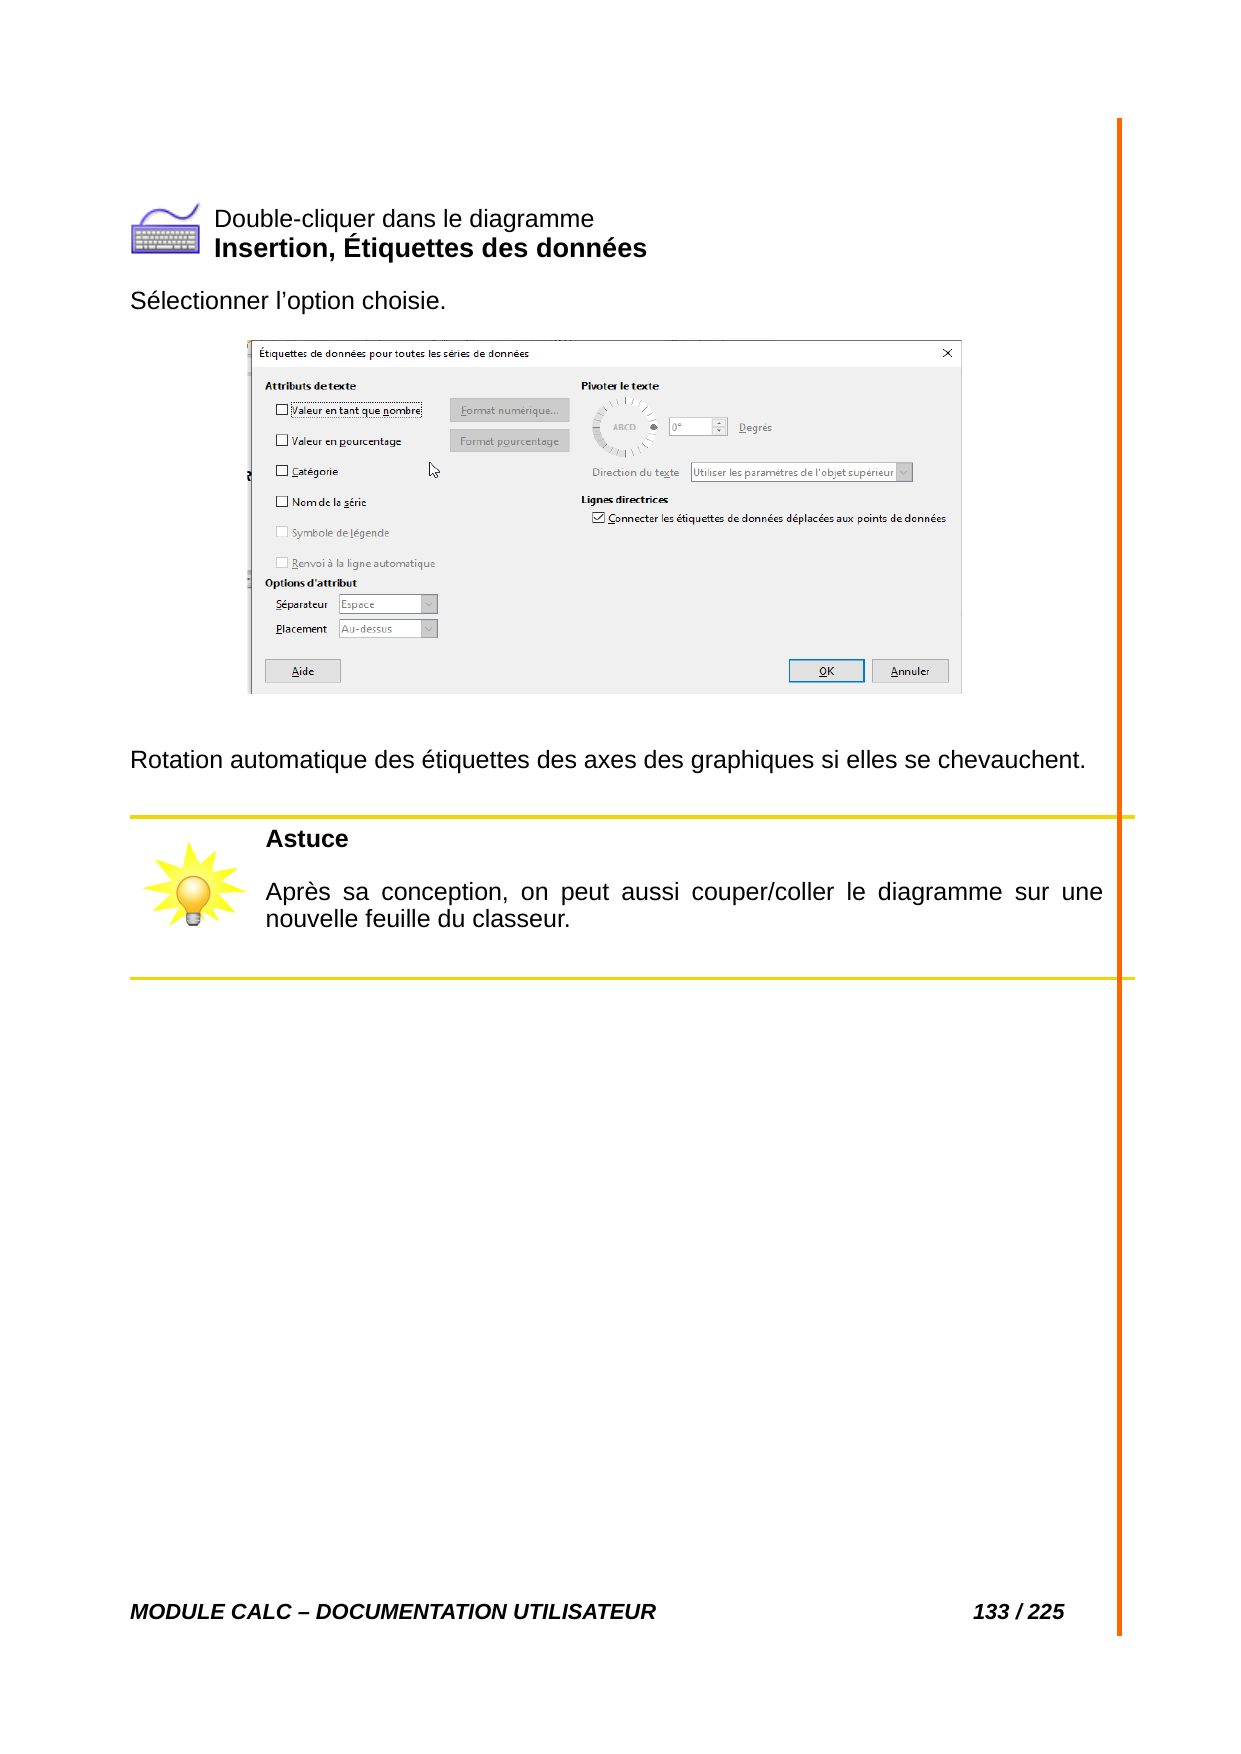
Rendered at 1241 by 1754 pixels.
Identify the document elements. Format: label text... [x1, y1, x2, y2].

table_header Astuce Après sa conception, on peut aussi couper/coller le diagramme sur une nouvelle feuille du classeur. [260, 819, 1117, 977]
picture [247, 340, 962, 694]
text Rotation automatique des étiquettes des axes des graphiques si elles se chevauchent. [130, 745, 1105, 773]
text Sélectionner l’option choisie. [130, 287, 1105, 315]
picture [135, 824, 254, 943]
picture [127, 192, 203, 268]
table_header [130, 819, 259, 977]
text Double-cliquer dans le diagramme [203, 205, 1105, 233]
text Insertion, Étiquettes des données [203, 233, 1105, 263]
